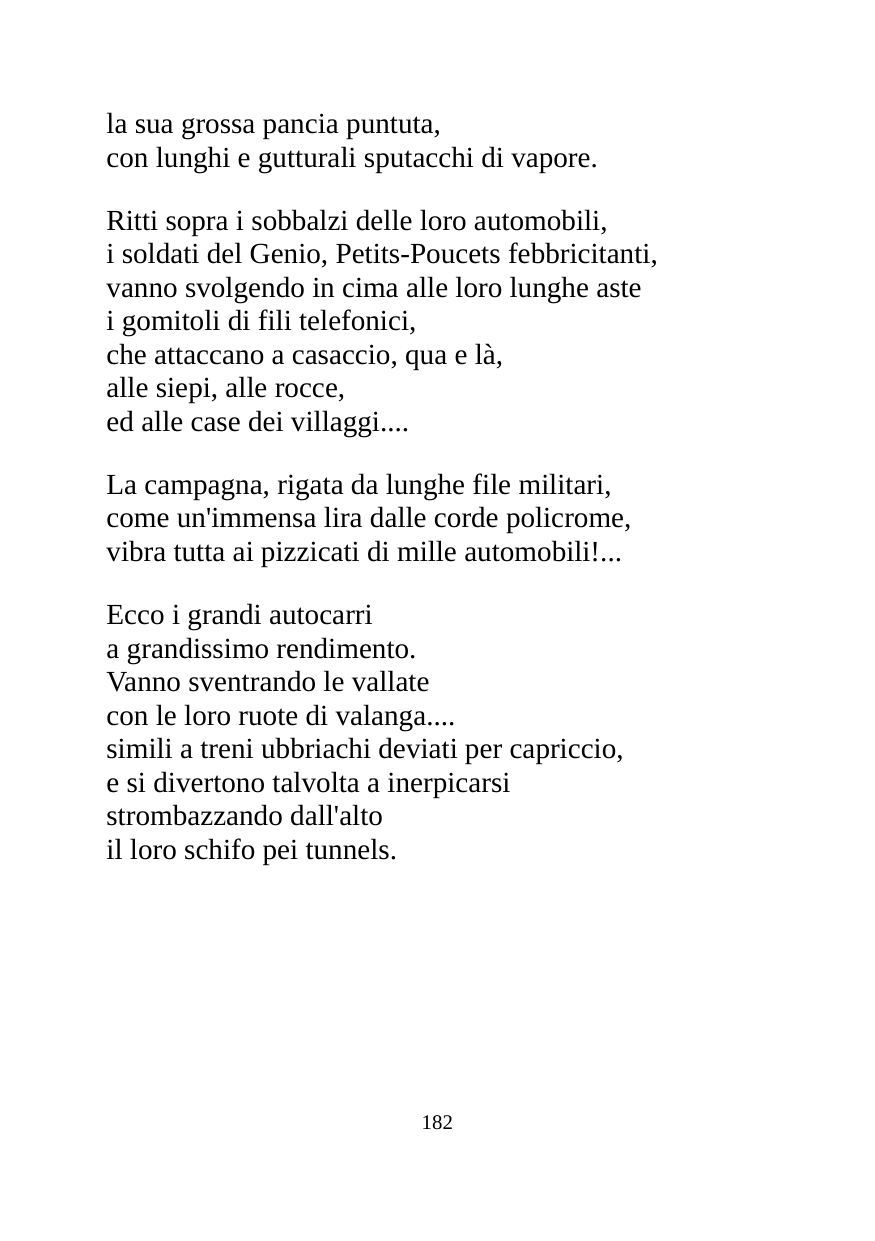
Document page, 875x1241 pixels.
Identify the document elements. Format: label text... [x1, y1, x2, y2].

text Ecco i grandi autocarri a grandissimo rendimento. Vanno sventrando le vallate con le loro ruote di valanga.... simili a treni ubbriachi deviati per capriccio, e si divertono talvolta a inerpicarsi strombazzando dall'alto il loro schifo pei tunnels. [106, 597, 768, 866]
text la sua grossa pancia puntuta, con lunghi e gutturali sputacchi di vapore. [106, 106, 768, 173]
text Ritti sopra i sobbalzi delle loro automobili, i soldati del Genio, Petits-Poucets febbricitanti, vanno svolgendo in cima alle loro lunghe aste i gomitoli di fili telefonici, che attaccano a casaccio, qua e là, alle siepi, alle rocce, ed alle case dei villaggi.... [106, 203, 768, 438]
text La campagna, rigata da lunghe file militari, come un'immensa lira dalle corde policrome, vibra tutta ai pizzicati di mille automobili!... [106, 467, 768, 568]
